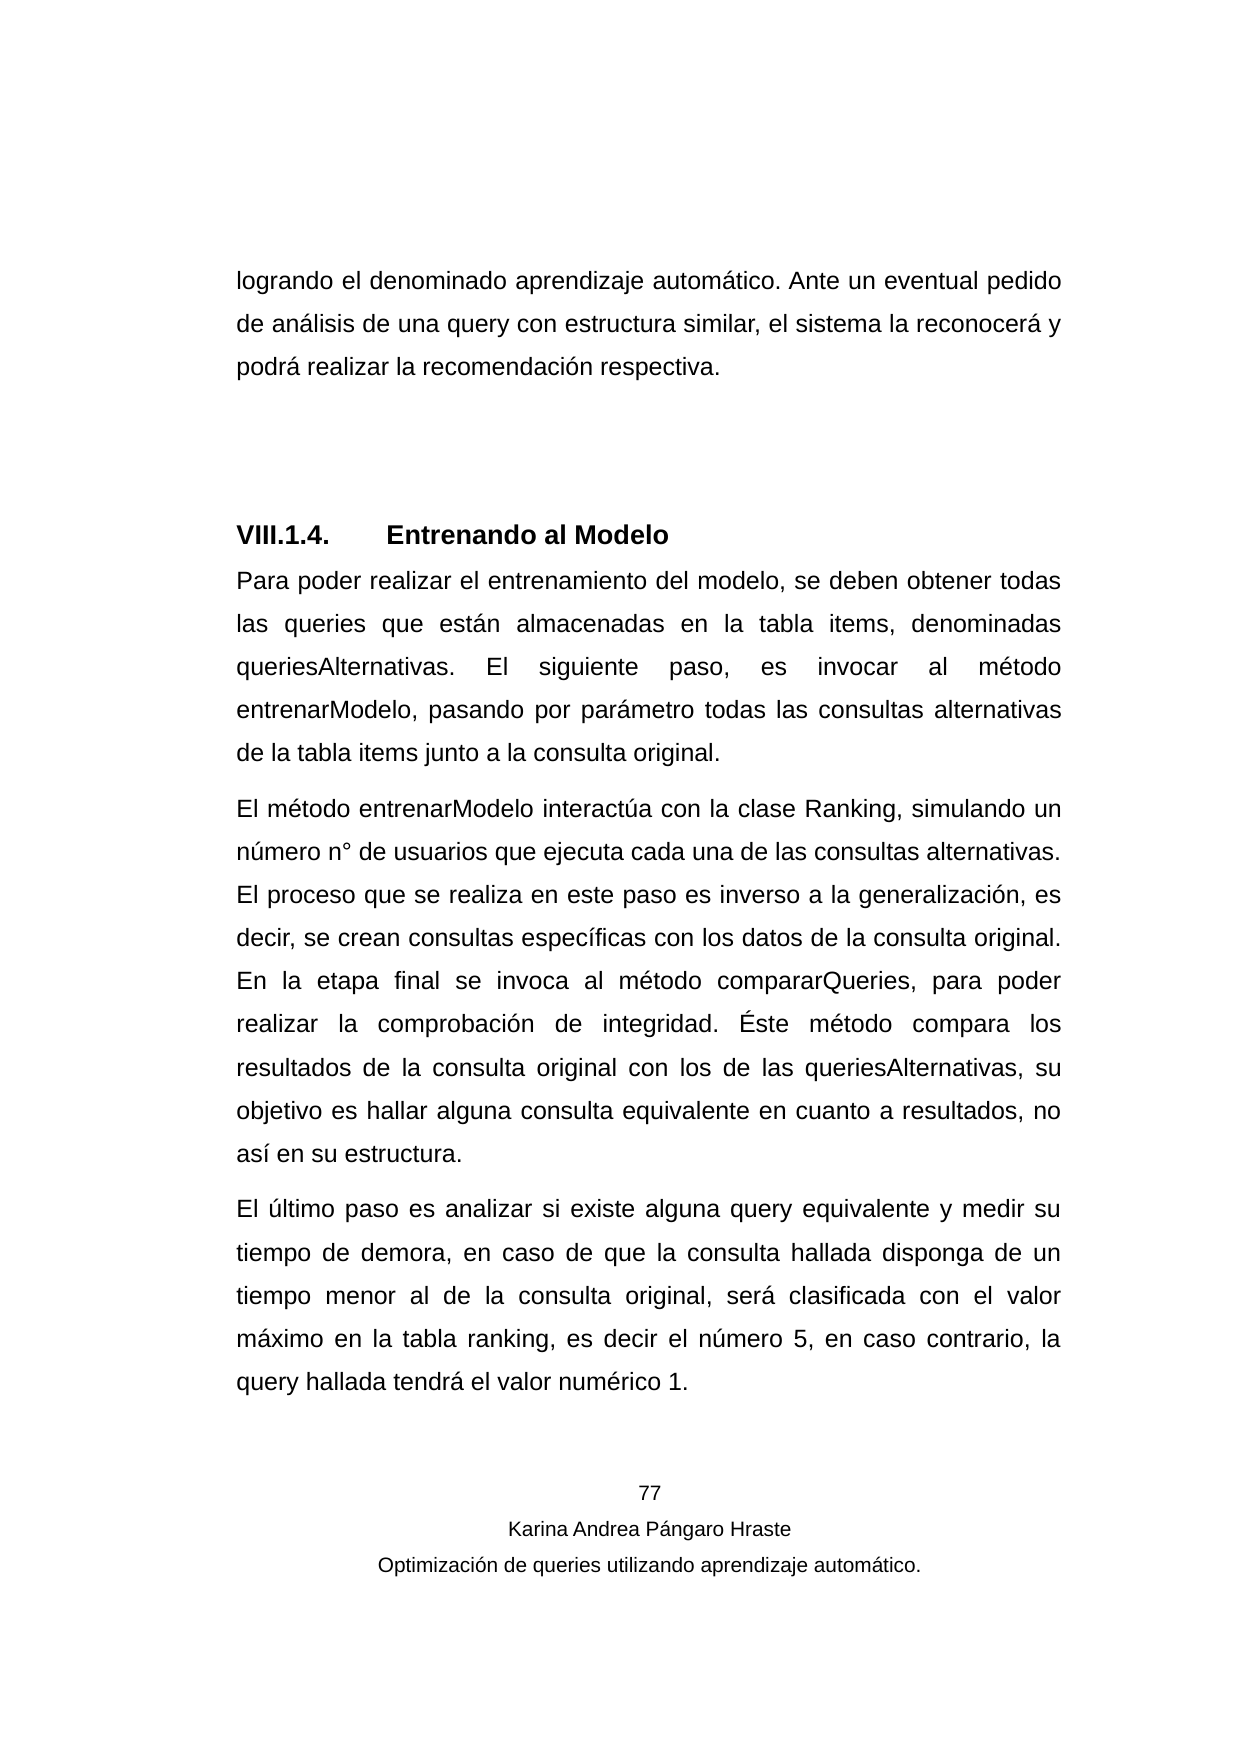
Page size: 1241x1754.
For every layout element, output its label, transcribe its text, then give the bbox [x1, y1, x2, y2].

text El método entrenarModelo interactúa con la clase Ranking, simulando un número n° de usuarios que ejecuta cada una de las consultas alternativas. El proceso que se realiza en este paso es inverso a la generalización, es decir, se crean consultas específicas con los datos de la consulta original. En la etapa final se invoca al método compararQueries, para poder realizar la comprobación de integridad. Éste método compara los resultados de la consulta original con los de las queriesAlternativas, su objetivo es hallar alguna consulta equivalente en cuanto a resultados, no así en su estructura. [236, 794, 1063, 1168]
text Para poder realizar el entrenamiento del modelo, se deben obtener todas las queries que están almacenadas en la tabla items, denominadas queriesAlternativas. El siguiente paso, es invocar al método entrenarModelo, pasando por parámetro todas las consultas alternativas de la tabla items junto a la consulta original. [236, 566, 1063, 767]
text El último paso es analizar si existe alguna query equivalente y medir su tiempo de demora, en caso de que la consulta hallada disponga de un tiempo menor al de la consulta original, será clasificada con el valor máximo en la tabla ranking, es decir el número 5, en caso contrario, la query hallada tendrá el valor numérico 1. [236, 1194, 1063, 1396]
subtitle Entrenando al Modelo [236, 519, 1063, 550]
text logrando el denominado aprendizaje automático. Ante un eventual pedido de análisis de una query con estructura similar, el sistema la reconocerá y podrá realizar la recomendación respectiva. [236, 266, 1063, 381]
